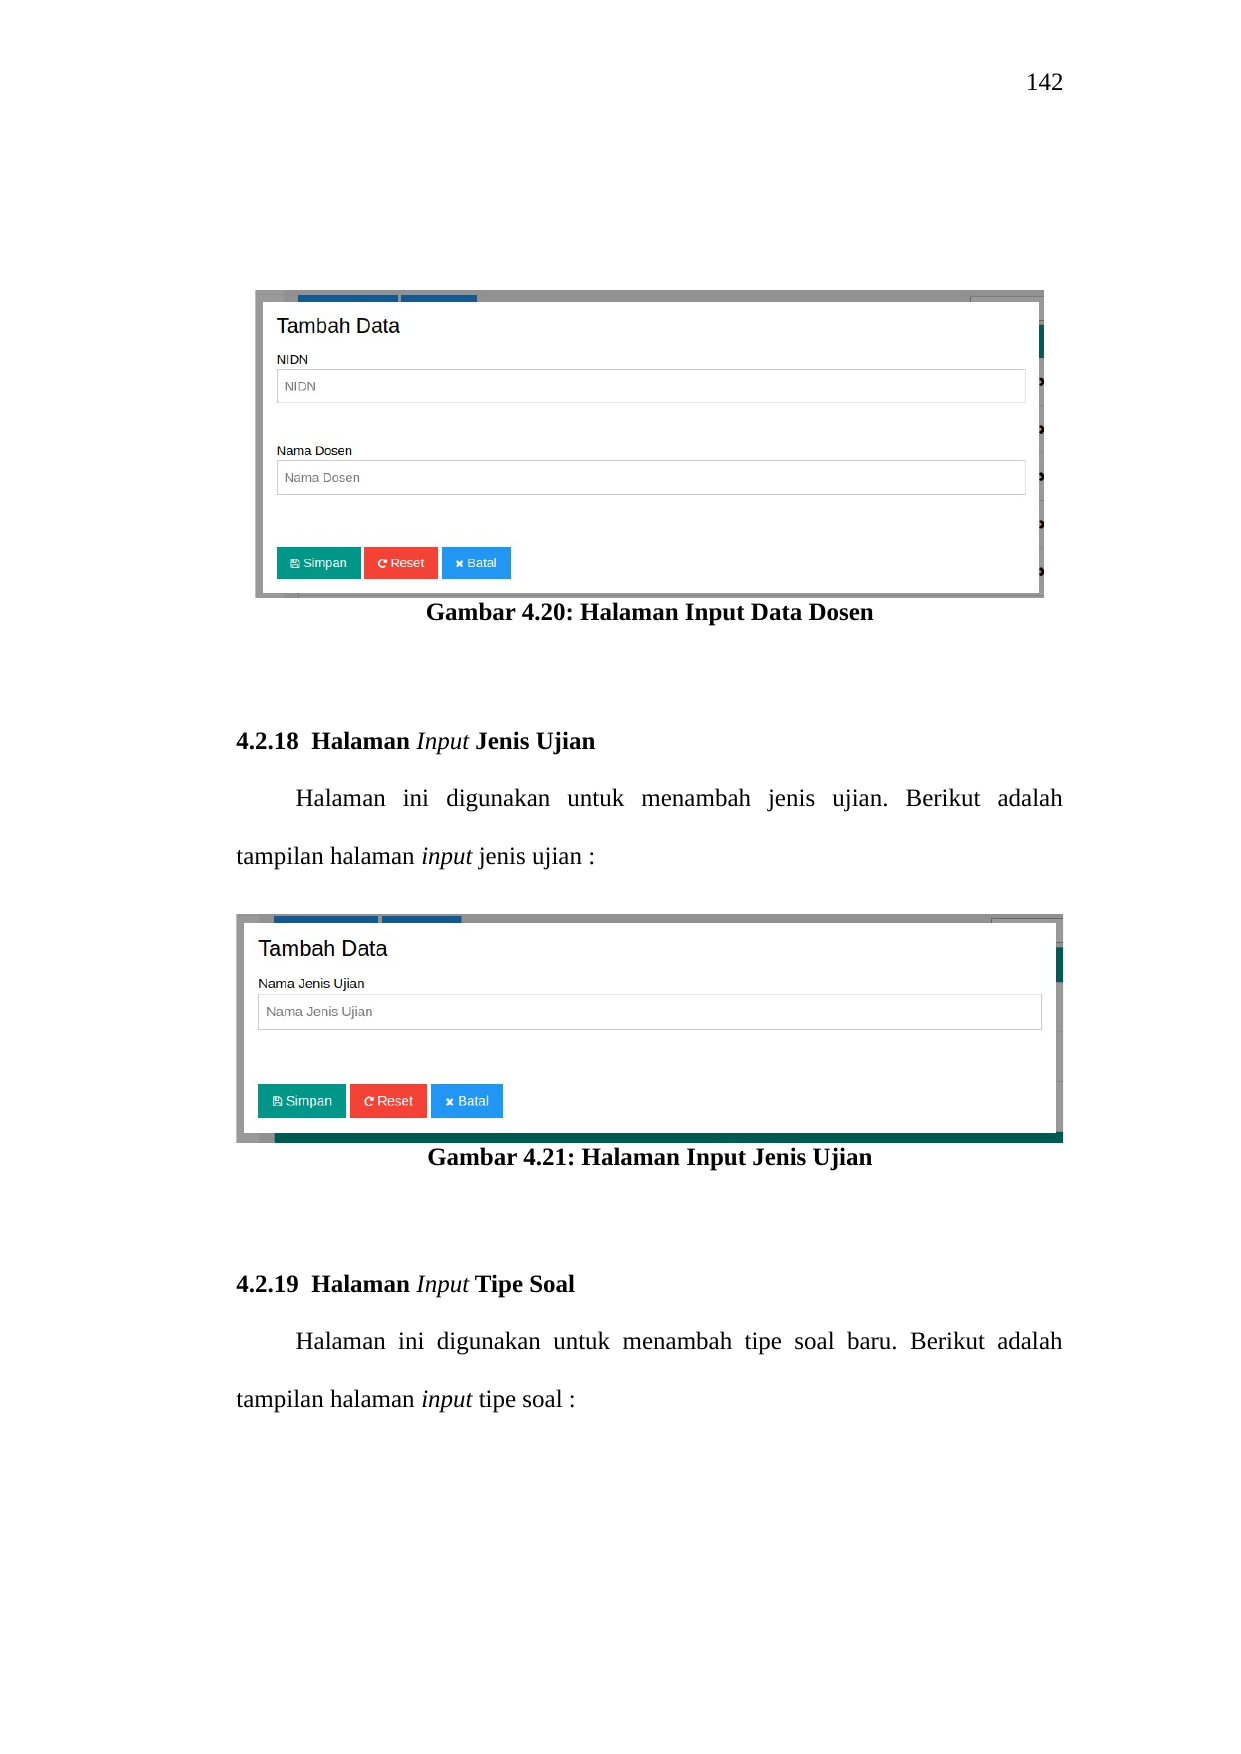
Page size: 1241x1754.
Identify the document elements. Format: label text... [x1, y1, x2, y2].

picture [255, 290, 1044, 598]
text [236, 902, 1063, 914]
text Halaman ini digunakan untuk menambah tipe soal baru. Berikut adalah tampilan halaman input tipe soal : [236, 1326, 1063, 1412]
picture [236, 914, 1064, 1143]
subtitle 4.2.18 Halaman Input Jenis Ujian [236, 726, 1063, 755]
text Gambar 4.20: Halaman Input Data Dosen [255, 598, 1044, 626]
text [236, 1171, 1063, 1182]
text Gambar 4.21: Halaman Input Jenis Ujian [236, 1143, 1063, 1171]
subtitle 4.2.19 Halaman Input Tipe Soal [236, 1269, 1063, 1297]
text Halaman ini digunakan untuk menambah jenis ujian. Berikut adalah tampilan halaman input jenis ujian : [236, 783, 1063, 870]
